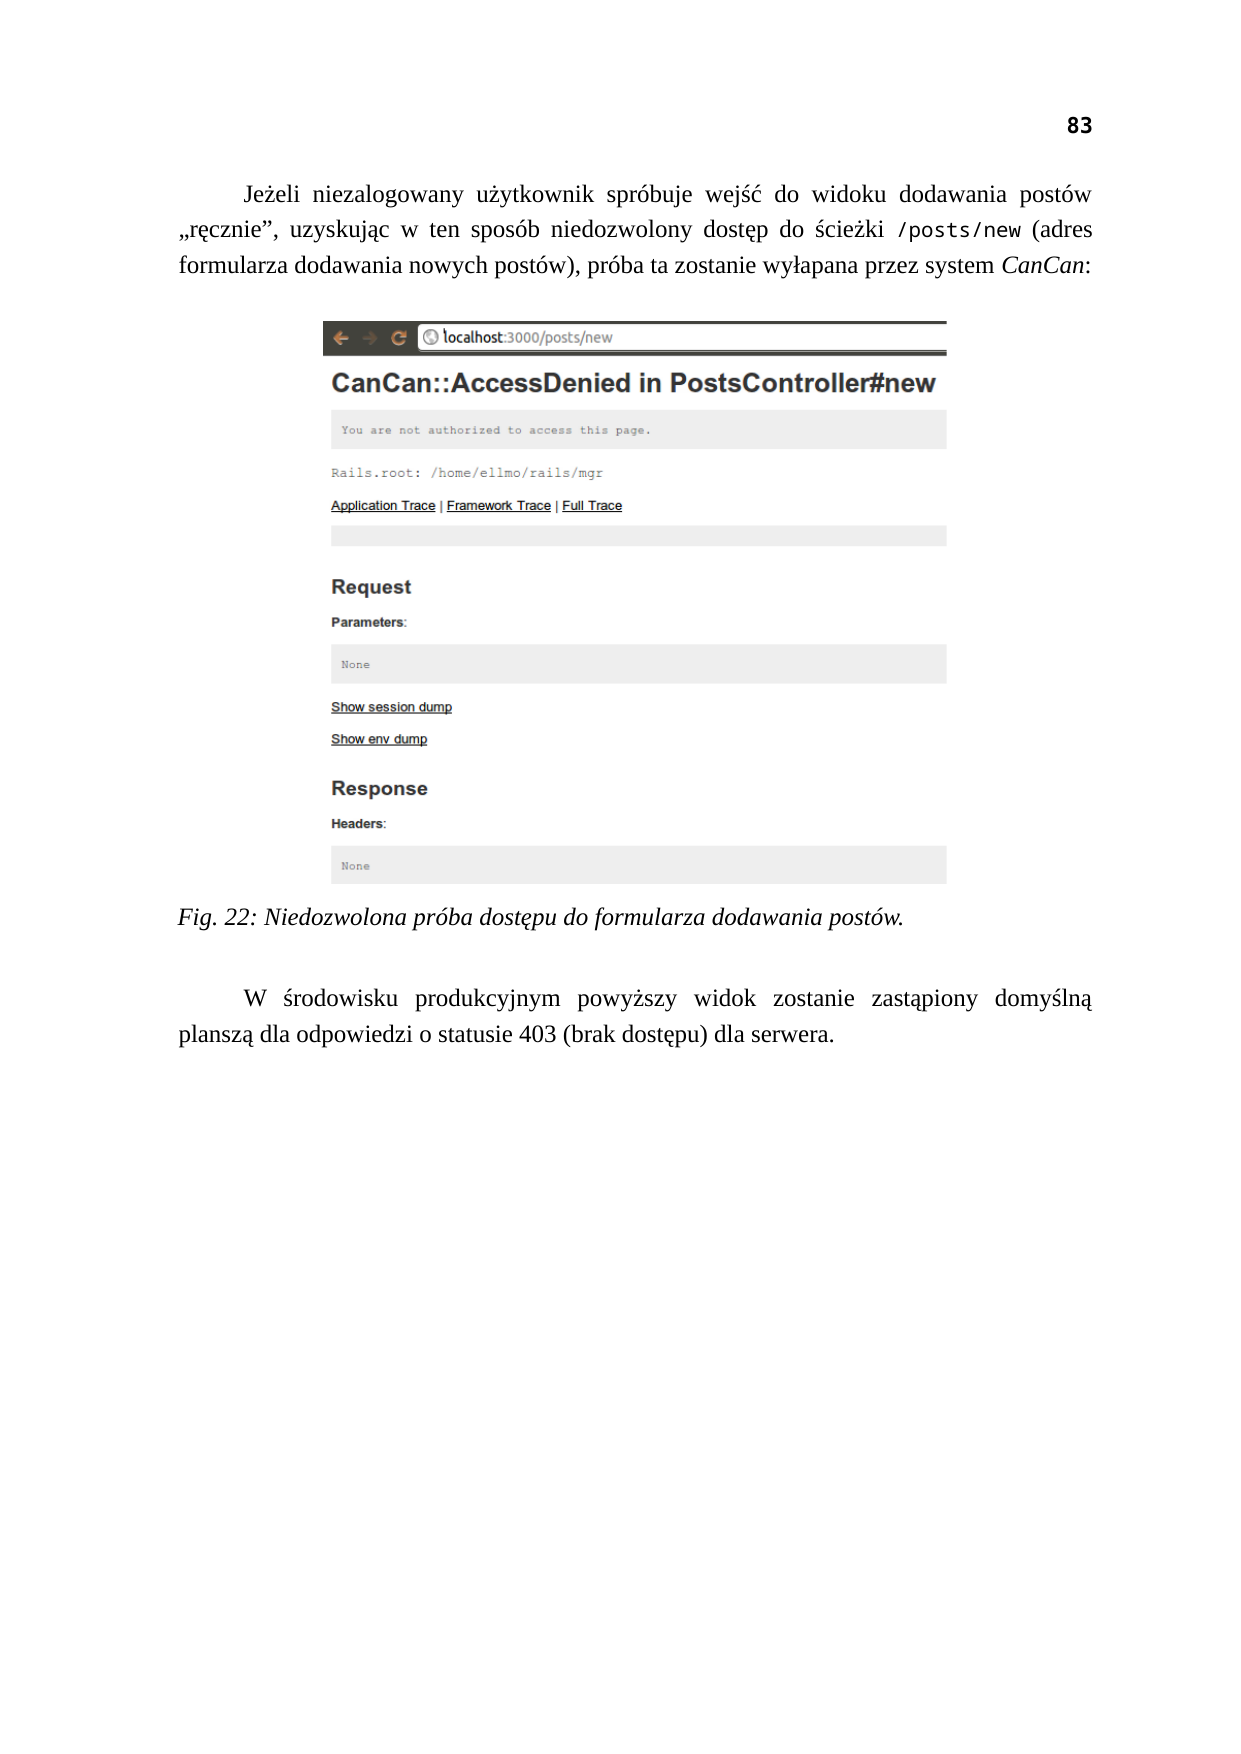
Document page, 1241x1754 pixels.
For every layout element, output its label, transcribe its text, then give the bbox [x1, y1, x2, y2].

text W środowisku produkcyjnym powyższy widok zostanie zastąpiony domyślną planszą dla odpowiedzi o statusie 403 (brak dostępu) dla serwera. [178, 978, 1093, 1049]
table_header [177, 316, 1093, 889]
picture [323, 321, 947, 884]
text Fig. 22: Niedozwolona próba dostępu do formularza dodawania postów. [177, 902, 1093, 931]
text Jeżeli niezalogowany użytkownik spróbuje wejść do widoku dodawania postów „ręcznie”, uzyskując w ten sposób niedozwolony dostęp do ścieżki /posts/new (adres formularza dodawania nowych postów), próba ta zostanie wyłapana przez system CanCan: [178, 174, 1093, 280]
